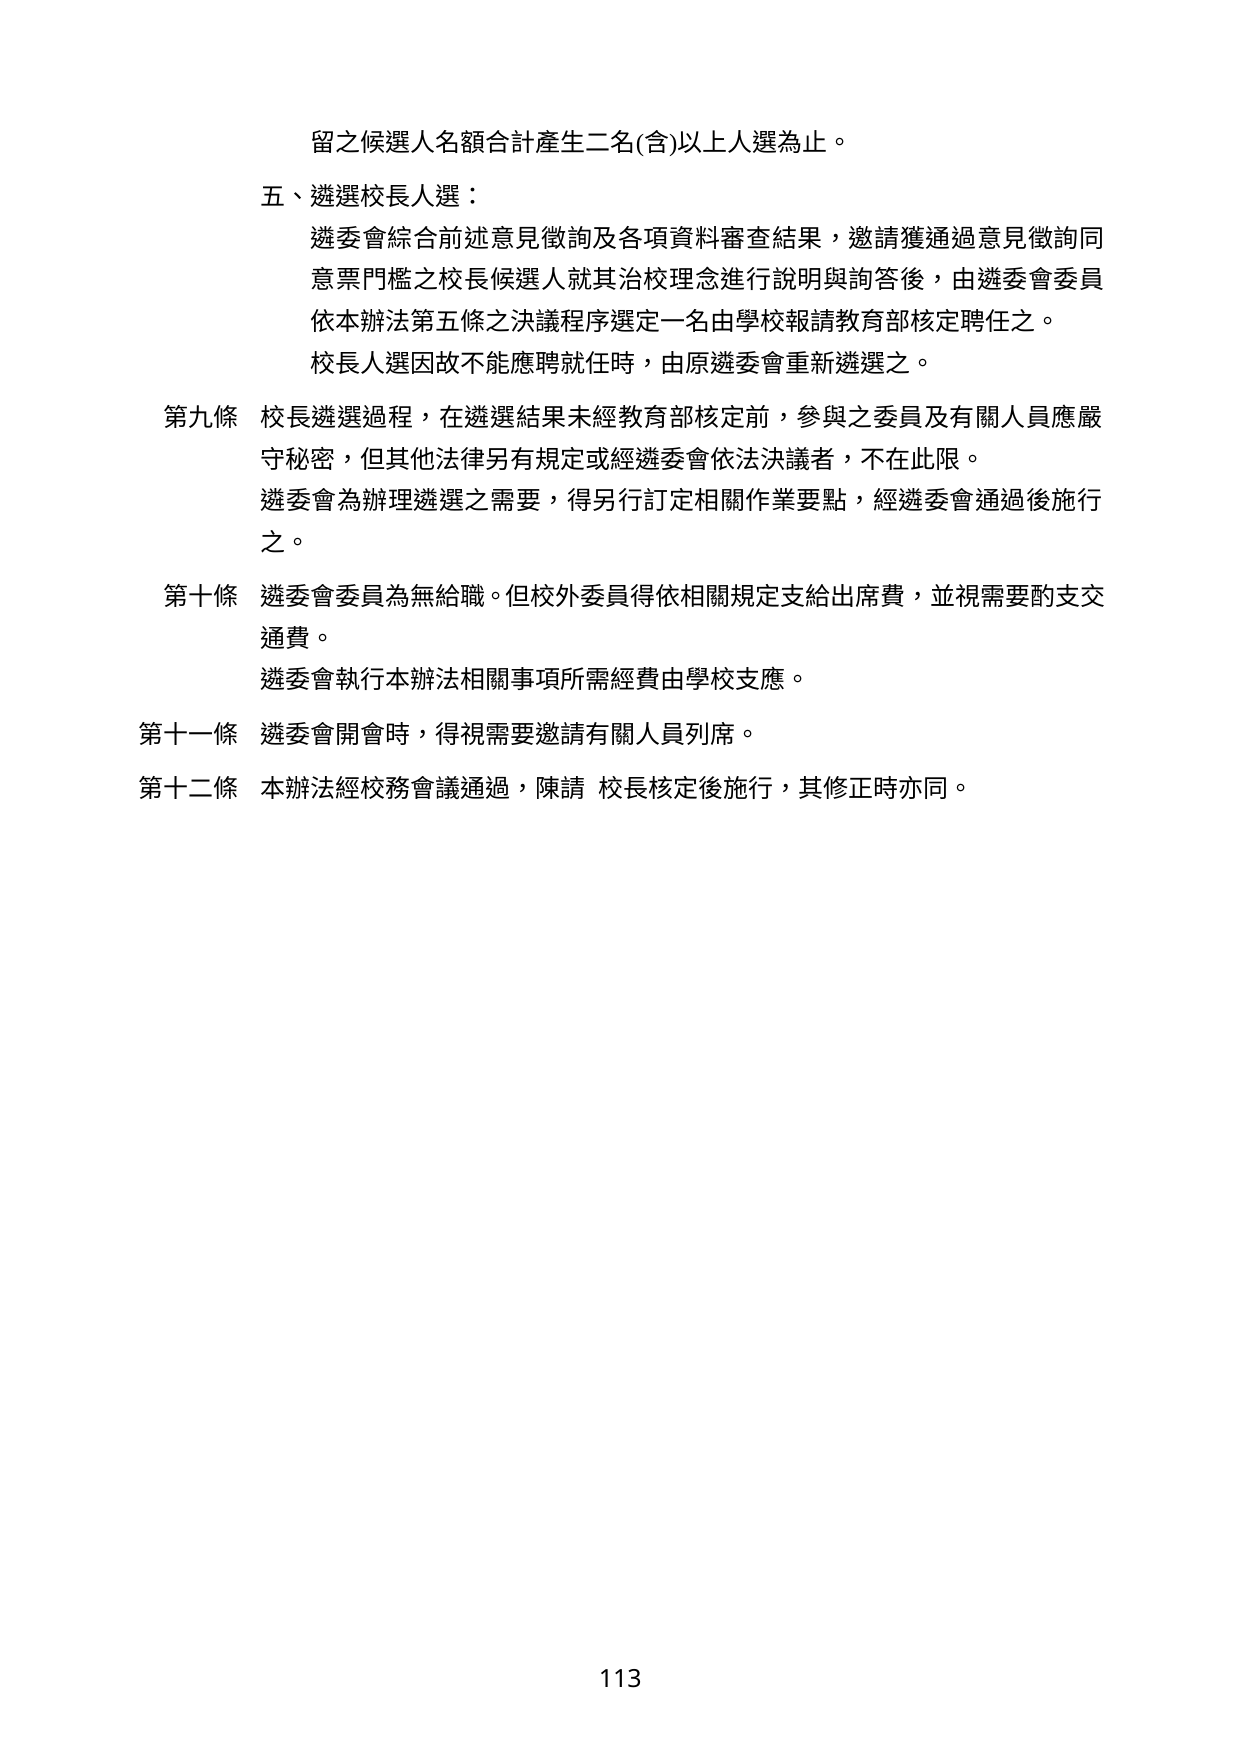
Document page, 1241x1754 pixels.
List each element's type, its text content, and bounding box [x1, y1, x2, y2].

table_cell 留之候選人名額合計產生二名(含)以上人選為止。 五、遴選校長人選： 遴委會綜合前述意見徵詢及各項資料審查結果，邀請獲通過意見徵詢同意票門檻之校長候選人就其治校理念進行說明與詢答後，由遴委會委員依本辦法第五條之決議程序選定一名由學校報請教育部核定聘任之。 校長人選因故不能應聘就任時，由原遴委會重新遴選之。 [249, 118, 1117, 381]
table_cell 第九條 [107, 381, 249, 560]
table_cell 遴委會開會時，得視需要邀請有關人員列席。 [249, 697, 1117, 751]
table_cell 遴委會委員為無給職。但校外委員得依相關規定支給出席費，並視需要酌支交通費。 遴委會執行本辦法相關事項所需經費由學校支應。 [249, 560, 1117, 697]
table_cell 第十一條 [107, 697, 249, 751]
table_cell 校長遴選過程，在遴選結果未經教育部核定前，參與之委員及有關人員應嚴守秘密，但其他法律另有規定或經遴委會依法決議者，不在此限。 遴委會為辦理遴選之需要，得另行訂定相關作業要點，經遴委會通過後施行之。 [249, 381, 1117, 560]
table_cell 第十二條 [107, 751, 249, 806]
table_cell 第十條 [107, 560, 249, 697]
table_cell [107, 118, 249, 381]
table_cell 本辦法經校務會議通過，陳請 校長核定後施行，其修正時亦同。 [249, 751, 1117, 806]
